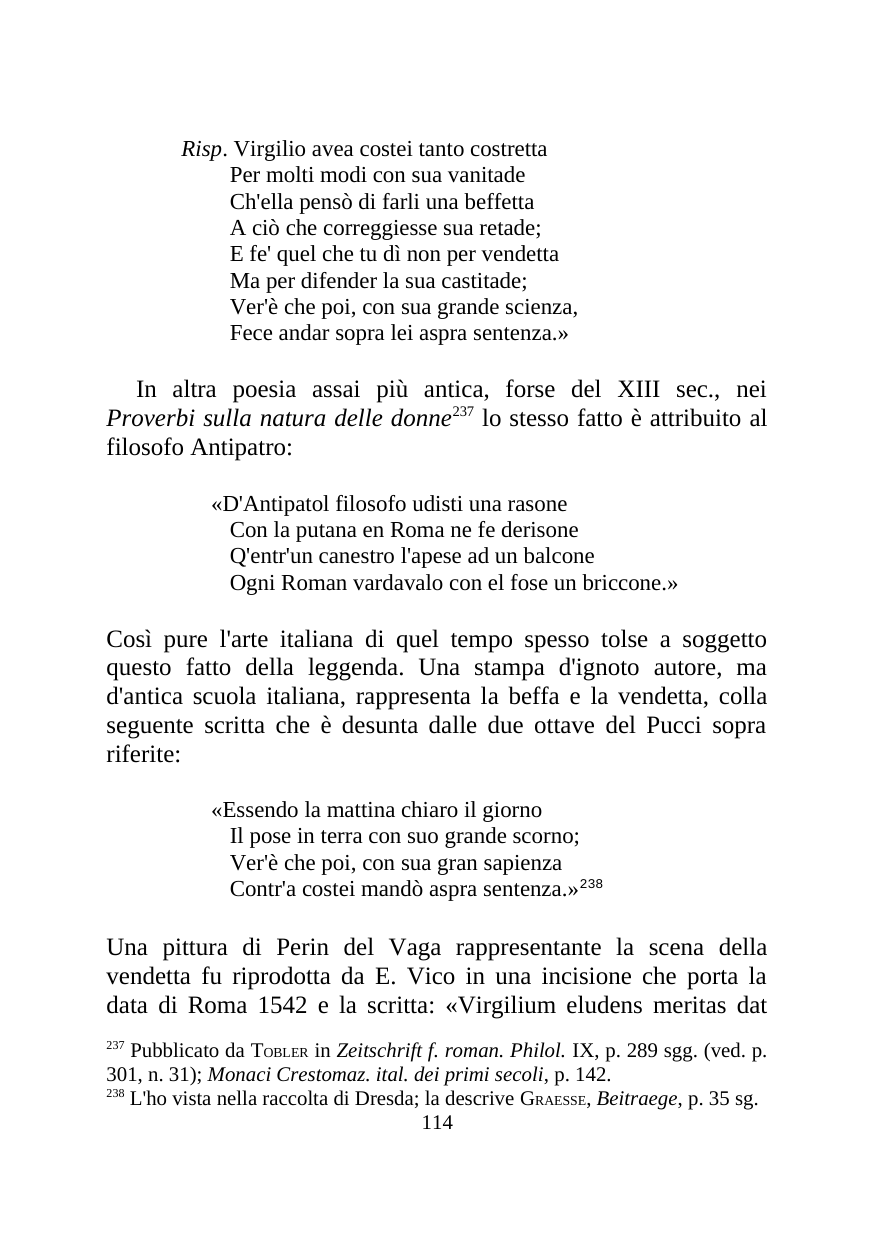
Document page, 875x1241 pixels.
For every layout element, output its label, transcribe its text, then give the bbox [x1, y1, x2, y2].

text Risp. Virgilio avea costei tanto costretta [106, 135, 768, 161]
text Ch'ella pensò di farli una beffetta [200, 188, 768, 214]
text Una pittura di Perin del Vaga rappresentante la scena della vendetta fu riprodotta da E. Vico in una incisione che porta la data di Roma 1542 e la scritta: «Virgilium eludens meritas dat [106, 932, 768, 1018]
text Con la putana en Roma ne fe derisone [200, 516, 768, 542]
text Ver'è che poi, con sua grande scienza, [200, 293, 768, 319]
text Così pure l'arte italiana di quel tempo spesso tolse a soggetto questo fatto della leggenda. Una stampa d'ignoto autore, ma d'antica scuola italiana, rappresenta la beffa e la vendetta, colla seguente scritta che è desunta dalle due ottave del Pucci sopra riferite: [106, 624, 768, 767]
text Ma per difender la sua castitade; [200, 267, 768, 293]
text Per molti modi con sua vanitade [200, 161, 768, 188]
text In altra poesia assai più antica, forse del XIII sec., nei Proverbi sulla natura delle donne lo stesso fatto è attribuito al filosofo Antipatro: [106, 374, 768, 461]
text L'ho vista nella raccolta di Dresda; la descrive Graesse, Beitraege, p. 35 sg. [106, 1086, 768, 1110]
text Q'entr'un canestro l'apese ad un balcone [200, 542, 768, 569]
text A ciò che correggiesse sua retade; [200, 214, 768, 240]
text E fe' quel che tu dì non per vendetta [200, 240, 768, 267]
text Pubblicato da Tobler in Zeitschrift f. roman. Philol. IX, p. 289 sgg. (ved. p. 301, n. 31); Monaci Crestomaz. ital. dei primi secoli, p. 142. [106, 1038, 768, 1086]
text Contr'a costei mandò aspra sentenza.» [200, 875, 768, 903]
text Fece andar sopra lei aspra sentenza.» [200, 319, 768, 346]
text Ogni Roman vardavalo con el fose un briccone.» [200, 569, 768, 595]
text Ver'è che poi, con sua gran sapienza [200, 849, 768, 875]
text Il pose in terra con suo grande scorno; [200, 823, 768, 849]
text «D'Antipatol filosofo udisti una rasone [181, 489, 768, 516]
text «Essendo la mattina chiaro il giorno [181, 796, 768, 823]
